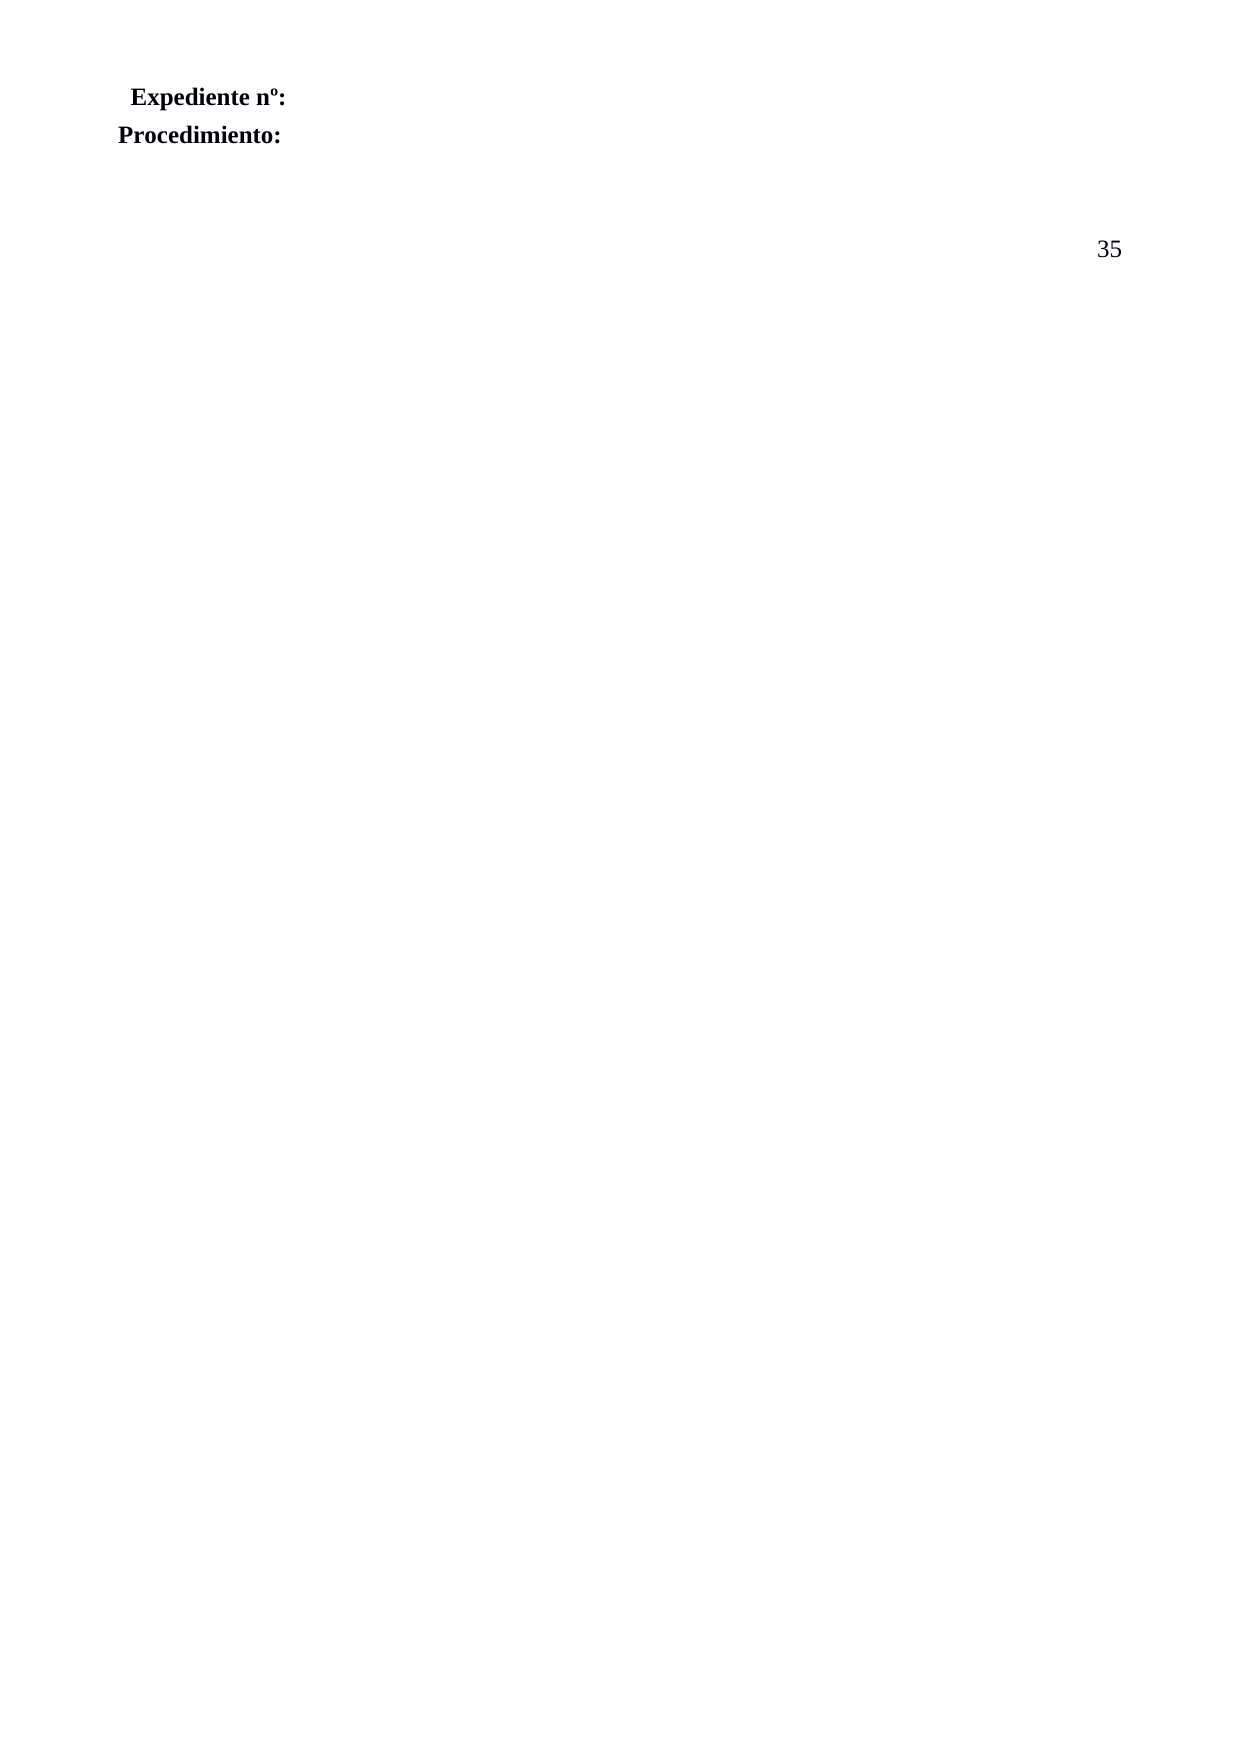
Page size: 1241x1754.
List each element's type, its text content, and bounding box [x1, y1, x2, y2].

text Procedimiento: [118, 120, 1135, 149]
text 35 [1097, 234, 1135, 263]
text Expediente nº: [118, 82, 1135, 111]
